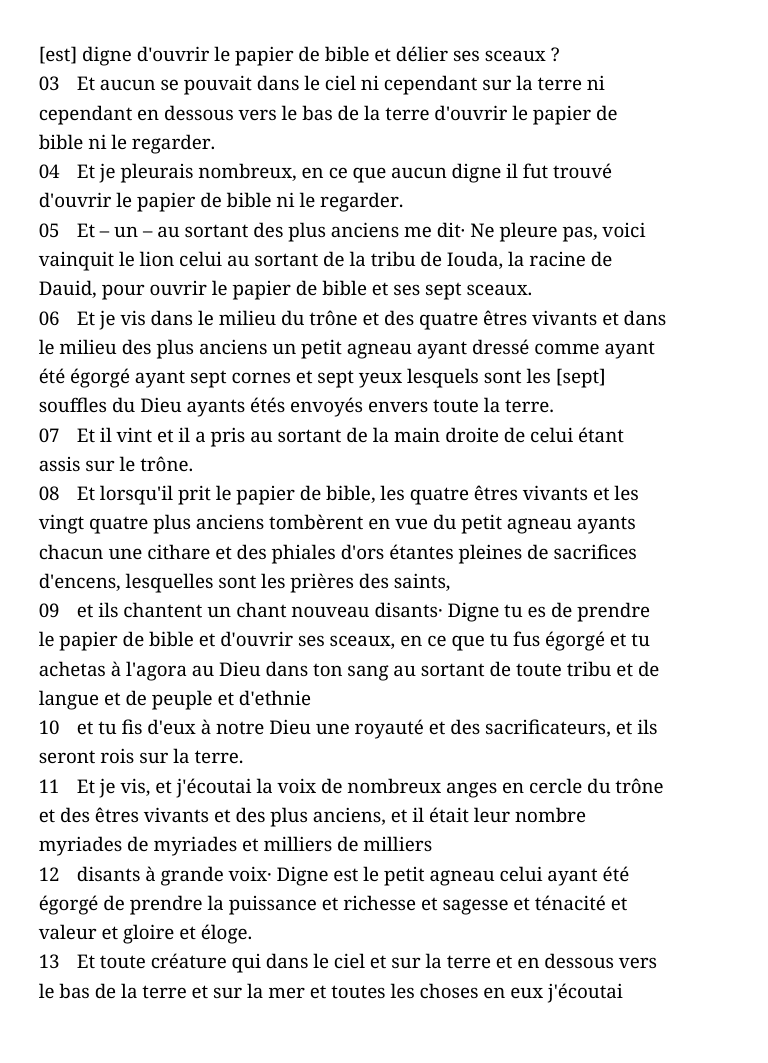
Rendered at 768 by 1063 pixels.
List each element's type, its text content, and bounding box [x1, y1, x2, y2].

text [est] digne d'ouvrir le papier de bible et délier ses sceaux ? 03 Et aucun se pouvait dans le ciel ni cependant sur la terre ni cependant en dessous vers le bas de la terre d'ouvrir le papier de bible ni le regarder. 04 Et je pleurais nombreux, en ce que aucun digne il fut trouvé d'ouvrir le papier de bible ni le regarder. 05 Et – un – au sortant des plus anciens me dit· Ne pleure pas, voici vainquit le lion celui au sortant de la tribu de Iouda, la racine de Dauid, pour ouvrir le papier de bible et ses sept sceaux. 06 Et je vis dans le milieu du trône et des quatre êtres vivants et dans le milieu des plus anciens un petit agneau ayant dressé comme ayant été égorgé ayant sept cornes et sept yeux lesquels sont les [sept] souffles du Dieu ayants étés envoyés envers toute la terre. 07 Et il vint et il a pris au sortant de la main droite de celui étant assis sur le trône. 08 Et lorsqu'il prit le papier de bible, les quatre êtres vivants et les vingt quatre plus anciens tombèrent en vue du petit agneau ayants chacun une cithare et des phiales d'ors étantes pleines de sacrifices d'encens, lesquelles sont les prières des saints, 09 et ils chantent un chant nouveau disants· Digne tu es de prendre le papier de bible et d'ouvrir ses sceaux, en ce que tu fus égorgé et tu achetas à l'agora au Dieu dans ton sang au sortant de toute tribu et de langue et de peuple et d'ethnie 10 et tu fis d'eux à notre Dieu une royauté et des sacrificateurs, et ils seront rois sur la terre. 11 Et je vis, et j'écoutai la voix de nombreux anges en cercle du trône et des êtres vivants et des plus anciens, et il était leur nombre myriades de myriades et milliers de milliers 12 disants à grande voix· Digne est le petit agneau celui ayant été égorgé de prendre la puissance et richesse et sagesse et ténacité et valeur et gloire et éloge. 13 Et toute créature qui dans le ciel et sur la terre et en dessous vers le bas de la terre et sur la mer et toutes les choses en eux j'écoutai [38, 41, 667, 1003]
